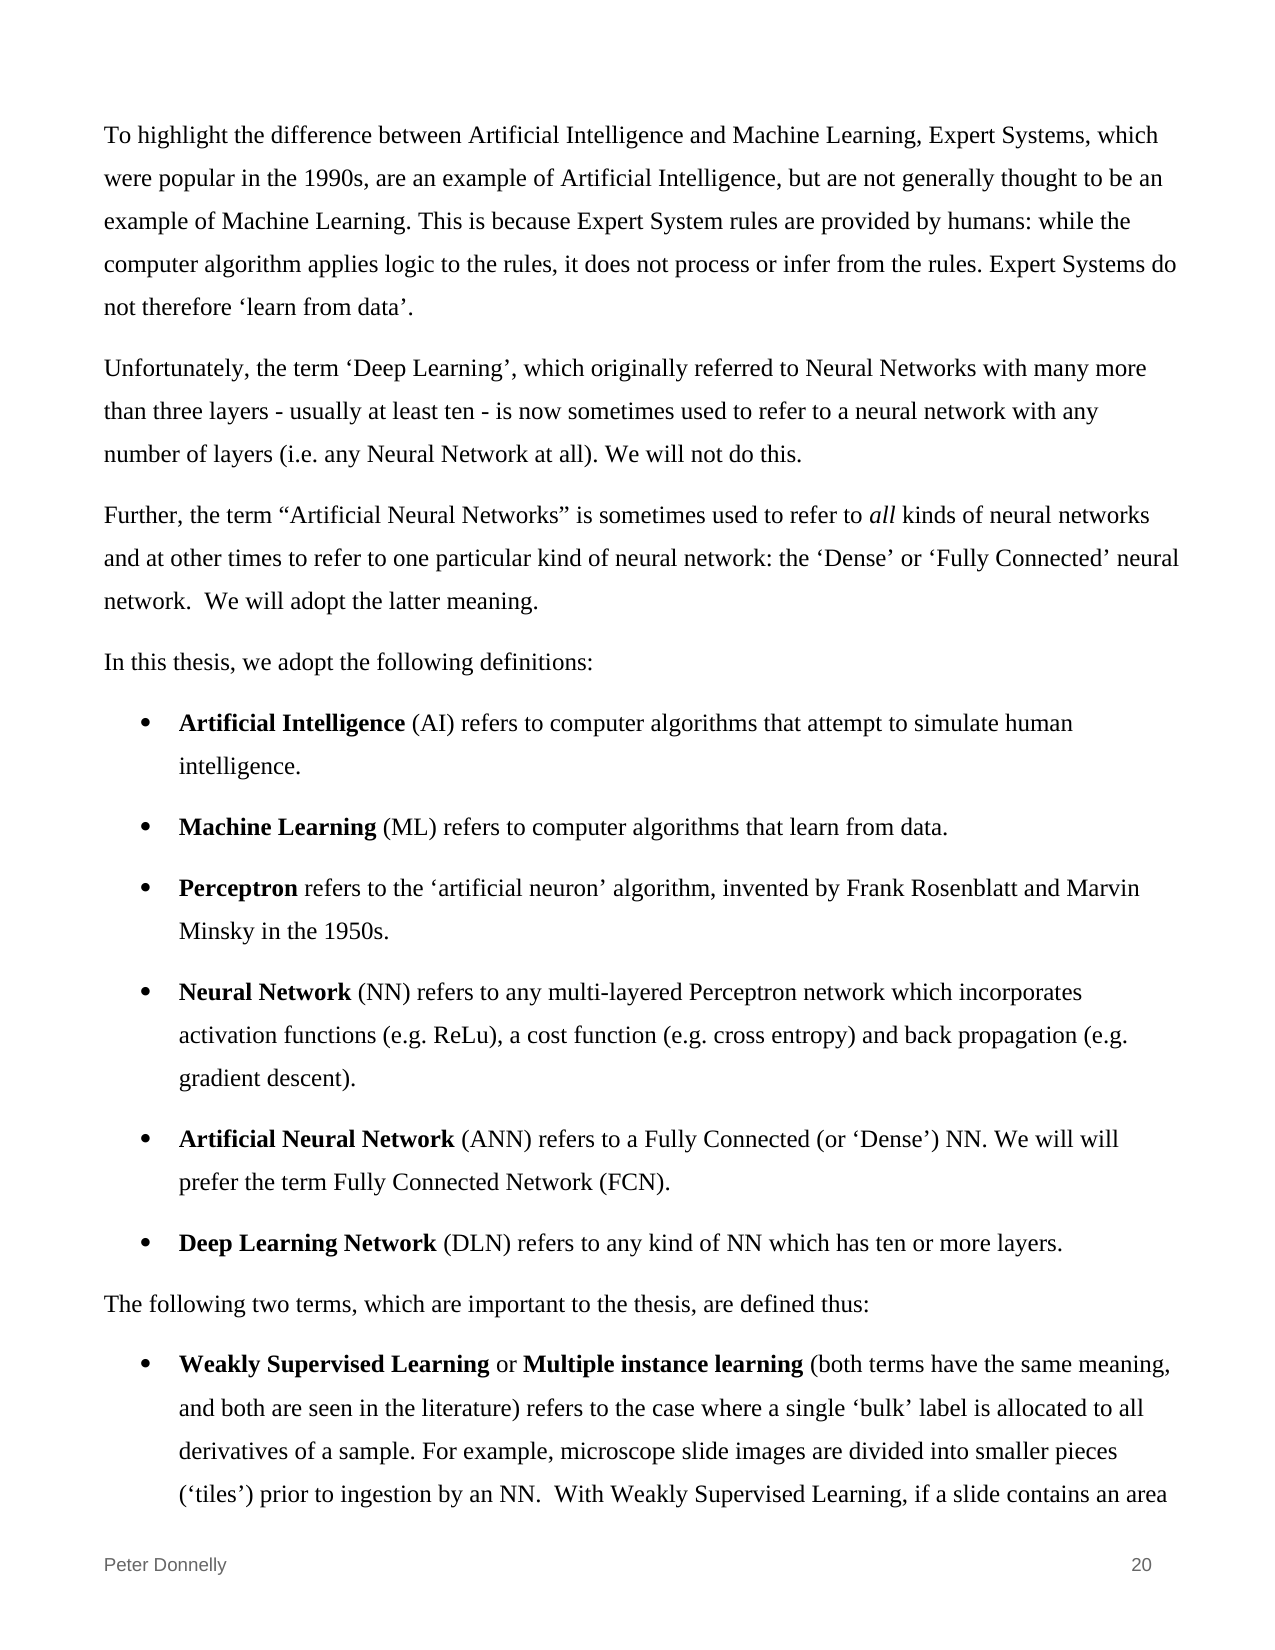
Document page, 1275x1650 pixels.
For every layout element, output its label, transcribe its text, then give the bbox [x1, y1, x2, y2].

list Weakly Supervised Learning or Multiple instance learning (both terms have the same meaning, and both are seen in the literature) refers to the case where a single ‘bulk’ label is allocated to all derivatives of a sample. For example, microscope slide images are divided into smaller pieces (‘tiles’) prior to ingestion by an NN. With Weakly Supervised Learning, if a slide contains an area [141, 1349, 1181, 1508]
text To highlight the difference between Artificial Intelligence and Machine Learning, Expert Systems, which were popular in the 1990s, are an example of Artificial Intelligence, but are not generally thought to be an example of Machine Learning. This is because Expert System rules are provided by humans: while the computer algorithm applies logic to the rules, it does not process or infer from the rules. Expert Systems do not therefore ‘learn from data’. [103, 120, 1181, 321]
list Deep Learning Network (DLN) refers to any kind of NN which has ten or more layers. [141, 1228, 1181, 1257]
text Unfortunately, the term ‘Deep Learning’, which originally referred to Neural Networks with many more than three layers - usually at least ten - is now sometimes used to refer to a neural network with any number of layers (i.e. any Neural Network at all). We will not do this. [103, 353, 1181, 468]
text Further, the term “Artificial Neural Networks” is sometimes used to refer to all kinds of neural networks and at other times to refer to one particular kind of neural network: the ‘Dense’ or ‘Fully Connected’ neural network. We will adopt the latter meaning. [103, 500, 1181, 615]
list Artificial Intelligence (AI) refers to computer algorithms that attempt to simulate human intelligence. [141, 708, 1181, 780]
list Neural Network (NN) refers to any multi-layered Perceptron network which incorporates activation functions (e.g. ReLu), a cost function (e.g. cross entropy) and back propagation (e.g. gradient descent). [141, 977, 1181, 1092]
list Artificial Neural Network (ANN) refers to a Fully Connected (or ‘Dense’) NN. We will will prefer the term Fully Connected Network (FCN). [141, 1124, 1181, 1196]
text The following two terms, which are important to the thesis, are defined thus: [103, 1289, 1181, 1317]
text In this thesis, we adopt the following definitions: [103, 647, 1181, 676]
list Machine Learning (ML) refers to computer algorithms that learn from data. [141, 812, 1181, 841]
list Perceptron refers to the ‘artificial neuron’ algorithm, invented by Frank Rosenblatt and Marvin Minsky in the 1950s. [141, 873, 1181, 945]
